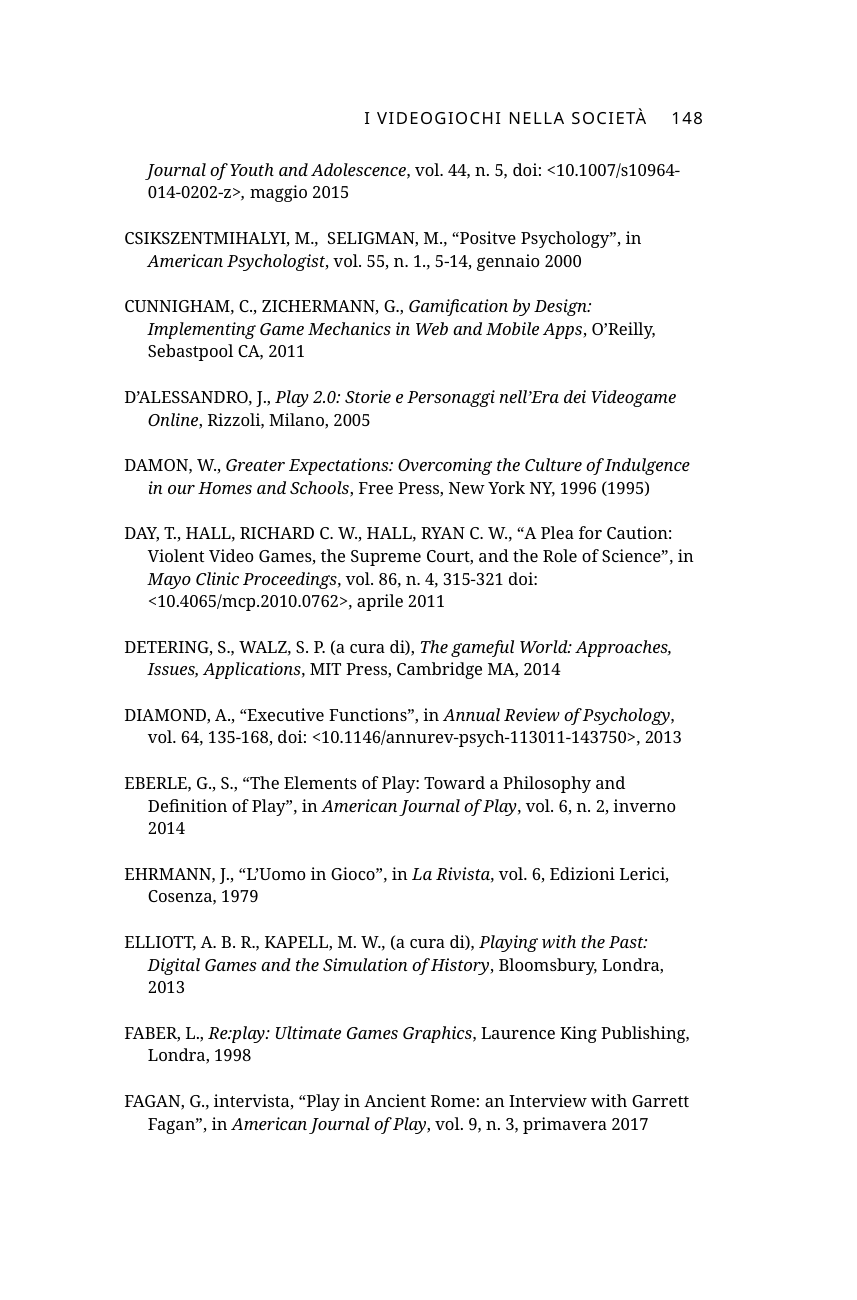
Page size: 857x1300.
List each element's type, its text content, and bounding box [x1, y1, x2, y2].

text D’ALESSANDRO, J., Play 2.0: Storie e Personaggi nell’Era dei Videogame Online, Rizzoli, Milano, 2005 [124, 386, 703, 431]
text Journal of Youth and Adolescence, vol. 44, n. 5, doi: <10.1007/s10964-014-0202-z>, maggio 2015 [124, 158, 703, 204]
text CUNNIGHAM, C., ZICHERMANN, G., Gamification by Design: Implementing Game Mechanics in Web and Mobile Apps, O’Reilly, Sebastpool CA, 2011 [124, 295, 703, 363]
text DAMON, W., Greater Expectations: Overcoming the Culture of Indulgence in our Homes and Schools, Free Press, New York NY, 1996 (1995) [124, 454, 703, 499]
text FAGAN, G., intervista, “Play in Ancient Rome: an Interview with Garrett Fagan”, in American Journal of Play, vol. 9, n. 3, primavera 2017 [124, 1089, 703, 1135]
text DIAMOND, A., “Executive Functions”, in Annual Review of Psychology, vol. 64, 135-168, doi: <10.1146/annurev-psych-113011-143750>, 2013 [124, 703, 703, 749]
text EHRMANN, J., “L’Uomo in Gioco”, in La Rivista, vol. 6, Edizioni Lerici, Cosenza, 1979 [124, 862, 703, 908]
text DETERING, S., WALZ, S. P. (a cura di), The gameful World: Approaches, Issues, Applications, MIT Press, Cambridge MA, 2014 [124, 635, 703, 681]
text CSIKSZENTMIHALYI, M., SELIGMAN, M., “Positve Psychology”, in American Psychologist, vol. 55, n. 1., 5-14, gennaio 2000 [124, 227, 703, 272]
text ELLIOTT, A. B. R., KAPELL, M. W., (a cura di), Playing with the Past: Digital Games and the Simulation of History, Bloomsbury, Londra, 2013 [124, 931, 703, 999]
text DAY, T., HALL, RICHARD C. W., HALL, RYAN C. W., “A Plea for Caution: Violent Video Games, the Supreme Court, and the Role of Science”, in Mayo Clinic Proceedings, vol. 86, n. 4, 315-321 doi: <10.4065/mcp.2010.0762>, aprile 2011 [124, 522, 703, 613]
text FABER, L., Re:play: Ultimate Games Graphics, Laurence King Publishing, Londra, 1998 [124, 1021, 703, 1067]
text EBERLE, G., S., “The Elements of Play: Toward a Philosophy and Definition of Play”, in American Journal of Play, vol. 6, n. 2, inverno 2014 [124, 772, 703, 840]
